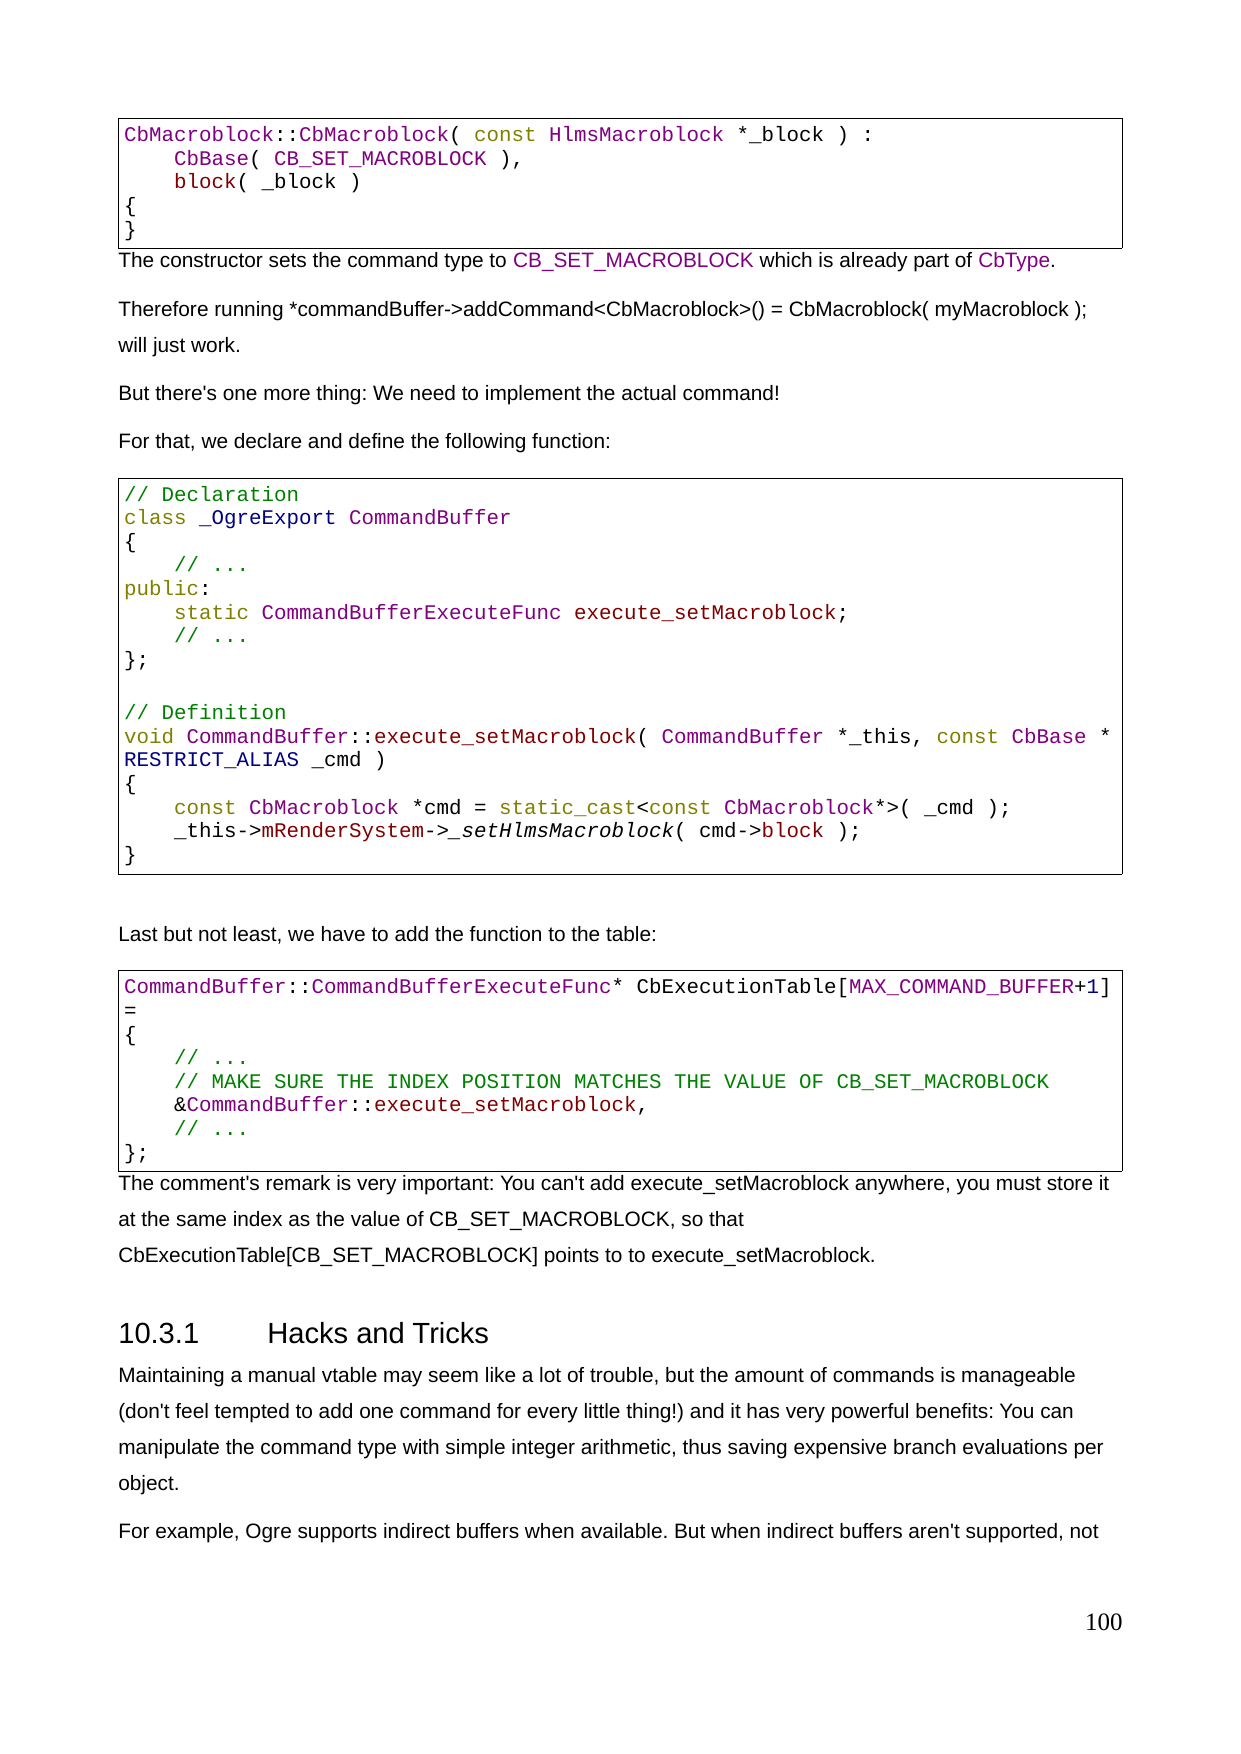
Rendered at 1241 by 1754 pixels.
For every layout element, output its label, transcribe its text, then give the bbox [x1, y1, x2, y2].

text But there's one more thing: We need to implement the actual command! [118, 381, 1122, 405]
text Maintaining a manual vtable may seem like a lot of trouble, but the amount of commands is manageable (don't feel tempted to add one command for every little thing!) and it has very powerful benefits: You can manipulate the command type with simple integer arithmetic, thus saving expensive branch evaluations per object. [118, 1363, 1122, 1494]
table_header CommandBuffer::CommandBufferExecuteFunc* CbExecutionTable[MAX_COMMAND_BUFFER+1] = { // ... // MAKE SURE THE INDEX POSITION MATCHES THE VALUE OF CB_SET_MACROBLOCK &CommandBuffer::execute_setMacroblock, // ... }; [119, 971, 1122, 1171]
subtitle Hacks and Tricks [118, 1317, 1122, 1350]
text The constructor sets the command type to CB_SET_MACROBLOCK which is already part of CbType. [118, 249, 1122, 272]
text Last but not least, we have to add the function to the table: [118, 922, 1122, 946]
text For example, Ogre supports indirect buffers when available. But when indirect buffers aren't supported, not [118, 1519, 1122, 1543]
text The comment's remark is very important: You can't add execute_setMacroblock anywhere, you must store it at the same index as the value of CB_SET_MACROBLOCK, so that CbExecutionTable[CB_SET_MACROBLOCK] points to to execute_setMacroblock. [118, 1172, 1122, 1267]
text For that, we declare and define the following function: [118, 429, 1122, 453]
table_header // Declaration class _OgreExport CommandBuffer { // ... public: static CommandBufferExecuteFunc execute_setMacroblock; // ... }; // Definition void CommandBuffer::execute_setMacroblock( CommandBuffer *_this, const CbBase * RESTRICT_ALIAS _cmd ) { const CbMacroblock *cmd = static_cast<const CbMacroblock*>( _cmd ); _this->mRenderSystem->_setHlmsMacroblock( cmd->block ); } [119, 479, 1122, 873]
text Therefore running *commandBuffer->addCommand<CbMacroblock>() = CbMacroblock( myMacroblock ); will just work. [118, 296, 1122, 356]
table_header CbMacroblock::CbMacroblock( const HlmsMacroblock *_block ) : CbBase( CB_SET_MACROBLOCK ), block( _block ) { } [119, 119, 1122, 248]
